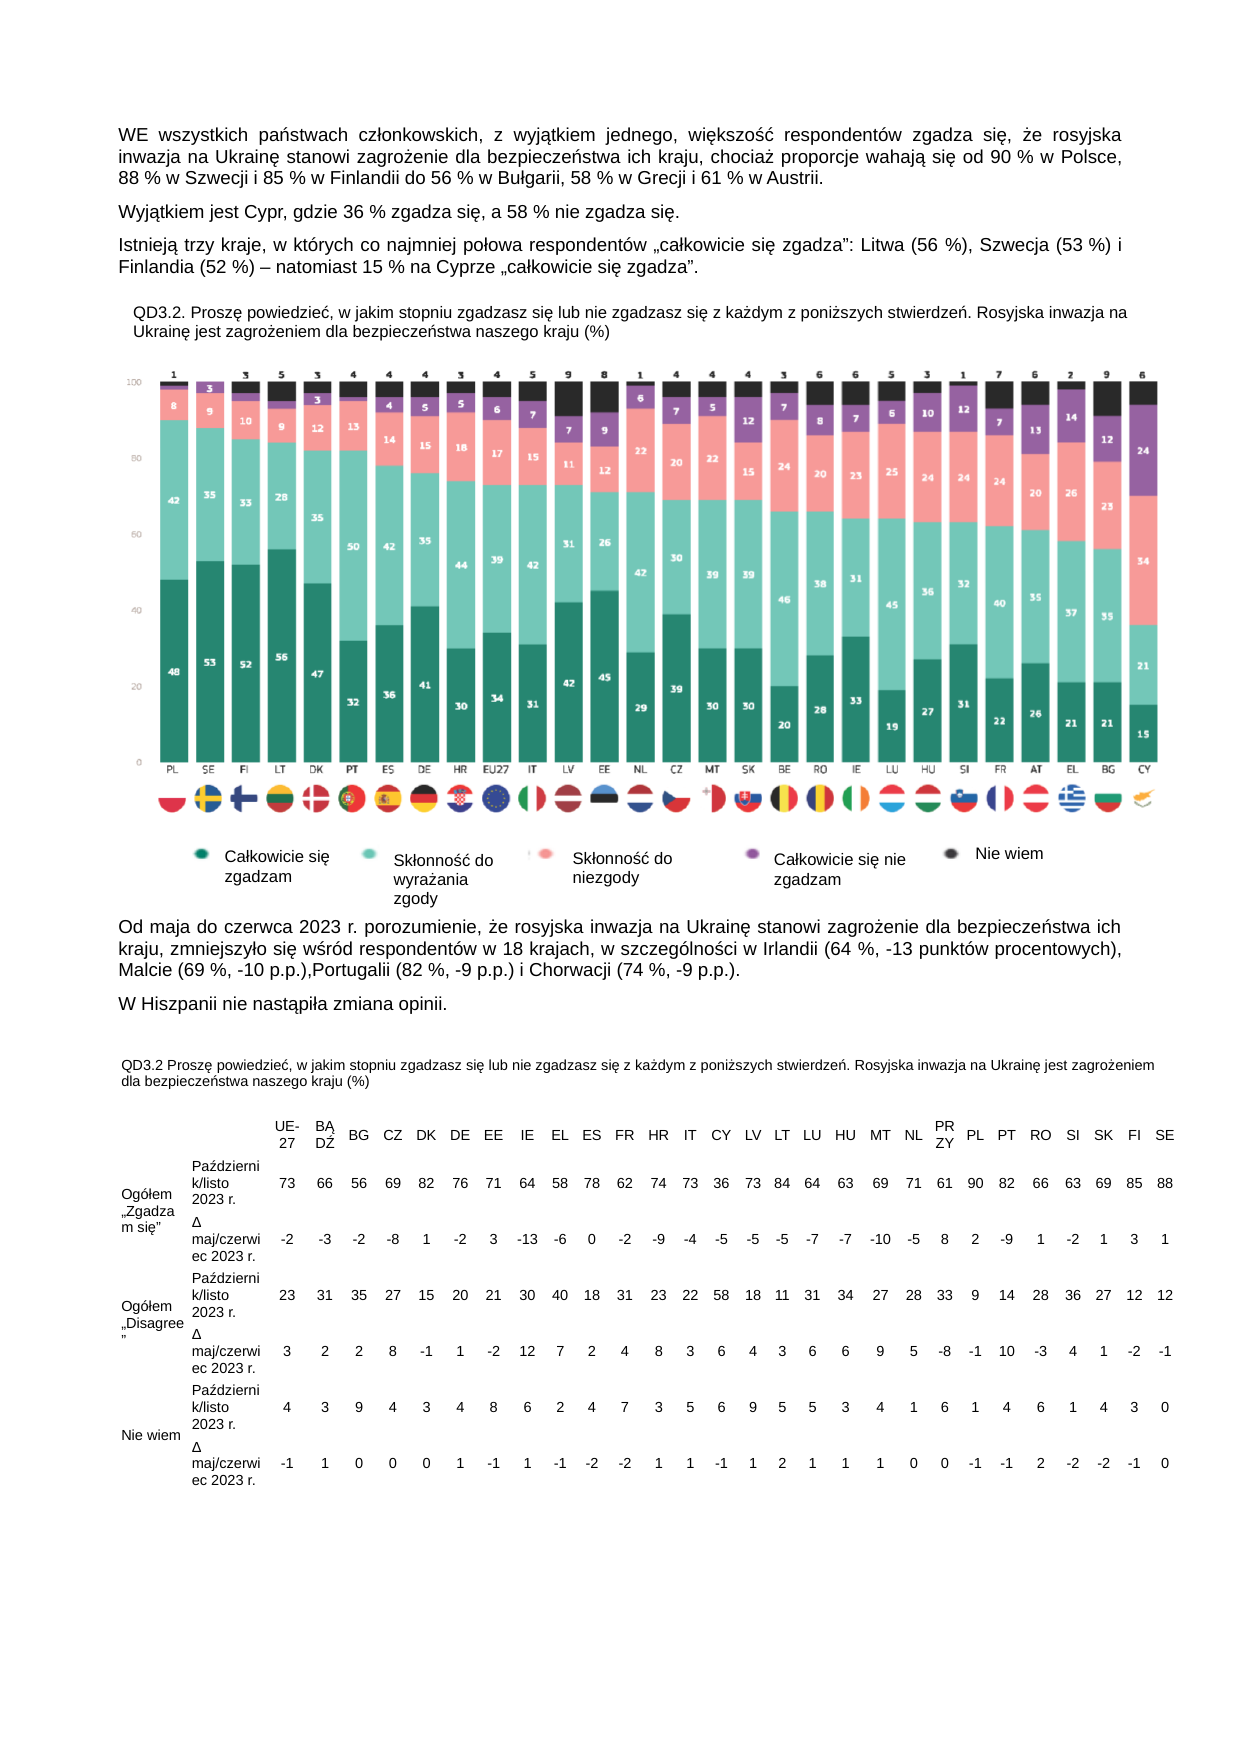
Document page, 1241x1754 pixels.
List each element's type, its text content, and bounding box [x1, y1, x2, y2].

picture [179, 835, 966, 873]
table_cell 73 [676, 1155, 704, 1211]
table_cell 8 [929, 1211, 960, 1267]
table_cell [1149, 1093, 1181, 1115]
table_cell CZ [376, 1115, 409, 1154]
table_cell 4 [1087, 1379, 1120, 1435]
table_cell FI [1120, 1115, 1148, 1154]
table_cell [443, 1093, 477, 1115]
table_cell 1 [1023, 1211, 1059, 1267]
table_cell 64 [510, 1155, 544, 1211]
table_cell 1 [308, 1435, 341, 1491]
picture [121, 364, 1166, 823]
table_cell 34 [828, 1267, 863, 1323]
table_cell 5 [898, 1323, 929, 1379]
table_cell -1 [1120, 1435, 1148, 1491]
table_cell [960, 1093, 991, 1115]
table_cell -1 [266, 1435, 308, 1491]
table_cell PRZY [929, 1115, 960, 1154]
table_cell [118, 1115, 189, 1154]
table_cell 0 [1149, 1379, 1181, 1435]
table_cell -9 [991, 1211, 1023, 1267]
table_cell 28 [898, 1267, 929, 1323]
table_cell 2 [768, 1435, 796, 1491]
table_header QD3.2 Proszę powiedzieć, w jakim stopniu zgadzasz się lub nie zgadzasz się z każdym z poniższych stwierdzeń. Rosyjska inwazja na Ukrainę jest zagrożeniem dla bezpieczeństwa naszego kraju (%) [118, 1053, 1181, 1093]
table_cell [266, 1093, 308, 1115]
table_cell 36 [704, 1155, 738, 1211]
table_cell 20 [443, 1267, 477, 1323]
table_cell UE-27 [266, 1115, 308, 1154]
table_cell 88 [1149, 1155, 1181, 1211]
text Wyjątkiem jest Cypr, gdzie 36 % zgadza się, a 58 % nie zgadza się. [118, 201, 1122, 222]
table_cell 1 [1087, 1323, 1120, 1379]
table_cell 15 [409, 1267, 443, 1323]
table_cell 31 [796, 1267, 828, 1323]
table_cell 1 [510, 1435, 544, 1491]
table_cell -8 [929, 1323, 960, 1379]
table_cell DE [443, 1115, 477, 1154]
table_cell Październik/listo 2023 r. [189, 1379, 266, 1435]
table_cell 18 [575, 1267, 608, 1323]
table_cell LV [738, 1115, 768, 1154]
table_cell 0 [898, 1435, 929, 1491]
table_cell FR [608, 1115, 641, 1154]
table_cell -13 [510, 1211, 544, 1267]
table_cell -2 [608, 1211, 641, 1267]
table_cell 85 [1120, 1155, 1148, 1211]
table_cell PT [991, 1115, 1023, 1154]
table_cell 21 [477, 1267, 510, 1323]
table_cell 12 [1149, 1267, 1181, 1323]
table_cell 22 [676, 1267, 704, 1323]
table_cell [510, 1093, 544, 1115]
table_cell [1023, 1093, 1059, 1115]
table_cell -1 [545, 1435, 575, 1491]
table_cell 73 [738, 1155, 768, 1211]
table_cell [118, 1093, 189, 1115]
table_cell 61 [929, 1155, 960, 1211]
table_cell 84 [768, 1155, 796, 1211]
table_cell 5 [768, 1379, 796, 1435]
table_cell -9 [641, 1211, 676, 1267]
table_cell SI [1059, 1115, 1087, 1154]
table_cell 90 [960, 1155, 991, 1211]
table_cell 4 [991, 1379, 1023, 1435]
table_cell 6 [929, 1379, 960, 1435]
table_cell 1 [641, 1435, 676, 1491]
table_cell SE [1149, 1115, 1181, 1154]
table_cell -2 [477, 1323, 510, 1379]
table_cell 1 [409, 1211, 443, 1267]
table_cell 6 [828, 1323, 863, 1379]
table_cell 6 [796, 1323, 828, 1379]
table_cell 9 [960, 1267, 991, 1323]
table_cell 40 [545, 1267, 575, 1323]
table_cell -1 [960, 1323, 991, 1379]
table_cell 1 [898, 1379, 929, 1435]
table_cell NL [898, 1115, 929, 1154]
table_cell 23 [266, 1267, 308, 1323]
table_cell BĄDŹ [308, 1115, 341, 1154]
table_cell 1 [960, 1379, 991, 1435]
table_cell [308, 1093, 341, 1115]
table_cell 74 [641, 1155, 676, 1211]
table_cell 8 [477, 1379, 510, 1435]
table_cell HR [641, 1115, 676, 1154]
table_cell -1 [704, 1435, 738, 1491]
text WE wszystkich państwach członkowskich, z wyjątkiem jednego, większość respondentów zgadza się, że rosyjska inwazja na Ukrainę stanowi zagrożenie dla bezpieczeństwa ich kraju, chociaż proporcje wahają się od 90 % w Polsce, 88 % w Szwecji i 85 % w Finlandii do 56 % w Bułgarii, 58 % w Grecji i 61 % w Austrii. [118, 124, 1122, 189]
table_cell 0 [929, 1435, 960, 1491]
table_cell 3 [1120, 1211, 1148, 1267]
table_cell 4 [863, 1379, 898, 1435]
table_cell 63 [1059, 1155, 1087, 1211]
table_cell 6 [510, 1379, 544, 1435]
table_cell -5 [768, 1211, 796, 1267]
table_cell 2 [575, 1323, 608, 1379]
table_cell [704, 1093, 738, 1115]
table_cell -1 [409, 1323, 443, 1379]
table_cell -8 [376, 1211, 409, 1267]
table_cell LT [768, 1115, 796, 1154]
table_cell [863, 1093, 898, 1115]
table_cell 4 [575, 1379, 608, 1435]
table_cell 1 [796, 1435, 828, 1491]
table_cell -2 [1087, 1435, 1120, 1491]
table_cell 6 [704, 1323, 738, 1379]
table_cell 4 [608, 1323, 641, 1379]
table_cell -3 [1023, 1323, 1059, 1379]
table_cell Ogółem „Zgadzam się” [118, 1155, 189, 1267]
table_cell 31 [608, 1267, 641, 1323]
table_cell 62 [608, 1155, 641, 1211]
table_cell -2 [575, 1435, 608, 1491]
text W Hiszpanii nie nastąpiła zmiana opinii. [118, 992, 1122, 1014]
table_cell -1 [477, 1435, 510, 1491]
table_cell Październik/listo 2023 r. [189, 1155, 266, 1211]
table_cell 9 [738, 1379, 768, 1435]
table_cell 1 [676, 1435, 704, 1491]
table_cell 2 [1023, 1435, 1059, 1491]
table_cell -2 [608, 1435, 641, 1491]
table_cell Δ maj/czerwiec 2023 r. [189, 1435, 266, 1491]
table_cell 78 [575, 1155, 608, 1211]
table_cell 35 [341, 1267, 376, 1323]
table_cell [641, 1093, 676, 1115]
table_cell 64 [796, 1155, 828, 1211]
table_cell 10 [991, 1323, 1023, 1379]
table_cell [676, 1093, 704, 1115]
table_cell 3 [828, 1379, 863, 1435]
table_cell 6 [1023, 1379, 1059, 1435]
table_cell 0 [376, 1435, 409, 1491]
table_cell 1 [738, 1435, 768, 1491]
table_cell 2 [341, 1323, 376, 1379]
table_cell 2 [308, 1323, 341, 1379]
table_cell 8 [641, 1323, 676, 1379]
table_cell ES [575, 1115, 608, 1154]
table_cell 33 [929, 1267, 960, 1323]
table_cell 9 [341, 1379, 376, 1435]
table_cell 12 [1120, 1267, 1148, 1323]
table_cell 2 [545, 1379, 575, 1435]
table_cell -2 [266, 1211, 308, 1267]
table_cell 5 [676, 1379, 704, 1435]
table_cell MT [863, 1115, 898, 1154]
table_cell 2 [960, 1211, 991, 1267]
table_cell 27 [376, 1267, 409, 1323]
table_cell [608, 1093, 641, 1115]
table_cell BG [341, 1115, 376, 1154]
table_cell -6 [545, 1211, 575, 1267]
table_cell 63 [828, 1155, 863, 1211]
table_cell Δ maj/czerwiec 2023 r. [189, 1323, 266, 1379]
table_cell [1120, 1093, 1148, 1115]
table_cell -1 [991, 1435, 1023, 1491]
table_cell 3 [266, 1323, 308, 1379]
table_cell -2 [1059, 1435, 1087, 1491]
table_cell 71 [898, 1155, 929, 1211]
table_cell 31 [308, 1267, 341, 1323]
table_cell [1087, 1093, 1120, 1115]
table_cell 8 [376, 1323, 409, 1379]
table_cell 4 [443, 1379, 477, 1435]
table_cell 0 [341, 1435, 376, 1491]
table_cell 1 [863, 1435, 898, 1491]
table_cell 1 [443, 1435, 477, 1491]
table_cell -5 [704, 1211, 738, 1267]
table_cell -7 [828, 1211, 863, 1267]
table_cell 69 [1087, 1155, 1120, 1211]
table_cell 66 [1023, 1155, 1059, 1211]
table_cell 5 [796, 1379, 828, 1435]
table_cell 1 [443, 1323, 477, 1379]
table_cell [189, 1115, 266, 1154]
table_cell [1059, 1093, 1087, 1115]
text Od maja do czerwca 2023 r. porozumienie, że rosyjska inwazja na Ukrainę stanowi zagrożenie dla bezpieczeństwa ich kraju, zmniejszyło się wśród respondentów w 18 krajach, w szczególności w Irlandii (64 %, -13 punktów procentowych), Malcie (69 %, -10 p.p.),Portugalii (82 %, -9 p.p.) i Chorwacji (74 %, -9 p.p.). [118, 289, 1122, 980]
table_cell [341, 1093, 376, 1115]
table_cell 1 [828, 1435, 863, 1491]
table_cell 3 [641, 1379, 676, 1435]
table_cell 1 [1059, 1379, 1087, 1435]
table_cell Δ maj/czerwiec 2023 r. [189, 1211, 266, 1267]
table_cell 71 [477, 1155, 510, 1211]
table_cell [477, 1093, 510, 1115]
table_cell 23 [641, 1267, 676, 1323]
table_cell EL [545, 1115, 575, 1154]
table_cell 3 [1120, 1379, 1148, 1435]
table_cell -2 [341, 1211, 376, 1267]
table_cell 12 [510, 1323, 544, 1379]
table_cell 7 [545, 1323, 575, 1379]
table_cell 3 [308, 1379, 341, 1435]
table_cell 28 [1023, 1267, 1059, 1323]
table_cell LU [796, 1115, 828, 1154]
table_cell 82 [409, 1155, 443, 1211]
table_cell [189, 1093, 266, 1115]
table_cell 7 [608, 1379, 641, 1435]
table_cell -3 [308, 1211, 341, 1267]
table_cell -4 [676, 1211, 704, 1267]
table_cell PL [960, 1115, 991, 1154]
table_cell IE [510, 1115, 544, 1154]
table_cell 4 [376, 1379, 409, 1435]
table_cell -2 [1120, 1323, 1148, 1379]
table_cell -2 [443, 1211, 477, 1267]
table_cell 3 [768, 1323, 796, 1379]
table_cell 4 [1059, 1323, 1087, 1379]
table_cell 66 [308, 1155, 341, 1211]
table_cell 27 [863, 1267, 898, 1323]
table_cell HU [828, 1115, 863, 1154]
table_cell 4 [266, 1379, 308, 1435]
table_cell 18 [738, 1267, 768, 1323]
table_cell Październik/listo 2023 r. [189, 1267, 266, 1323]
table_cell SK [1087, 1115, 1120, 1154]
table_cell [376, 1093, 409, 1115]
table_cell 73 [266, 1155, 308, 1211]
table_cell 3 [409, 1379, 443, 1435]
table_cell 58 [704, 1267, 738, 1323]
table_cell 58 [545, 1155, 575, 1211]
table_cell 30 [510, 1267, 544, 1323]
table_cell 1 [1149, 1211, 1181, 1267]
table_cell RO [1023, 1115, 1059, 1154]
table_cell 76 [443, 1155, 477, 1211]
table_cell Nie wiem [118, 1379, 189, 1491]
table_cell -7 [796, 1211, 828, 1267]
table_cell 69 [376, 1155, 409, 1211]
table_cell 0 [1149, 1435, 1181, 1491]
table_cell 6 [704, 1379, 738, 1435]
table_cell 82 [991, 1155, 1023, 1211]
table_cell -2 [1059, 1211, 1087, 1267]
table_cell 56 [341, 1155, 376, 1211]
table_cell 4 [738, 1323, 768, 1379]
table_cell 69 [863, 1155, 898, 1211]
table_cell 27 [1087, 1267, 1120, 1323]
table_cell [828, 1093, 863, 1115]
table_cell 1 [1087, 1211, 1120, 1267]
table_cell 14 [991, 1267, 1023, 1323]
table_cell 0 [409, 1435, 443, 1491]
table_cell -1 [1149, 1323, 1181, 1379]
table_cell [929, 1093, 960, 1115]
table_cell -5 [738, 1211, 768, 1267]
table_cell 3 [676, 1323, 704, 1379]
table_cell [898, 1093, 929, 1115]
table_cell 9 [863, 1323, 898, 1379]
table_cell 3 [477, 1211, 510, 1267]
table_cell [768, 1093, 796, 1115]
table_cell [409, 1093, 443, 1115]
table_cell 0 [575, 1211, 608, 1267]
table_cell EE [477, 1115, 510, 1154]
text Istnieją trzy kraje, w których co najmniej połowa respondentów „całkowicie się zgadza”: Litwa (56 %), Szwecja (53 %) i Finlandia (52 %) – natomiast 15 % na Cyprze „całkowicie się zgadza”. [118, 234, 1122, 277]
table_cell CY [704, 1115, 738, 1154]
table_cell 36 [1059, 1267, 1087, 1323]
table_cell [545, 1093, 575, 1115]
table_cell DK [409, 1115, 443, 1154]
table_cell [796, 1093, 828, 1115]
table_cell IT [676, 1115, 704, 1154]
table_cell -10 [863, 1211, 898, 1267]
table_cell Ogółem „Disagree” [118, 1267, 189, 1379]
table_cell [738, 1093, 768, 1115]
table_cell -5 [898, 1211, 929, 1267]
table_cell 11 [768, 1267, 796, 1323]
table_cell [991, 1093, 1023, 1115]
table_cell -1 [960, 1435, 991, 1491]
table_cell [575, 1093, 608, 1115]
